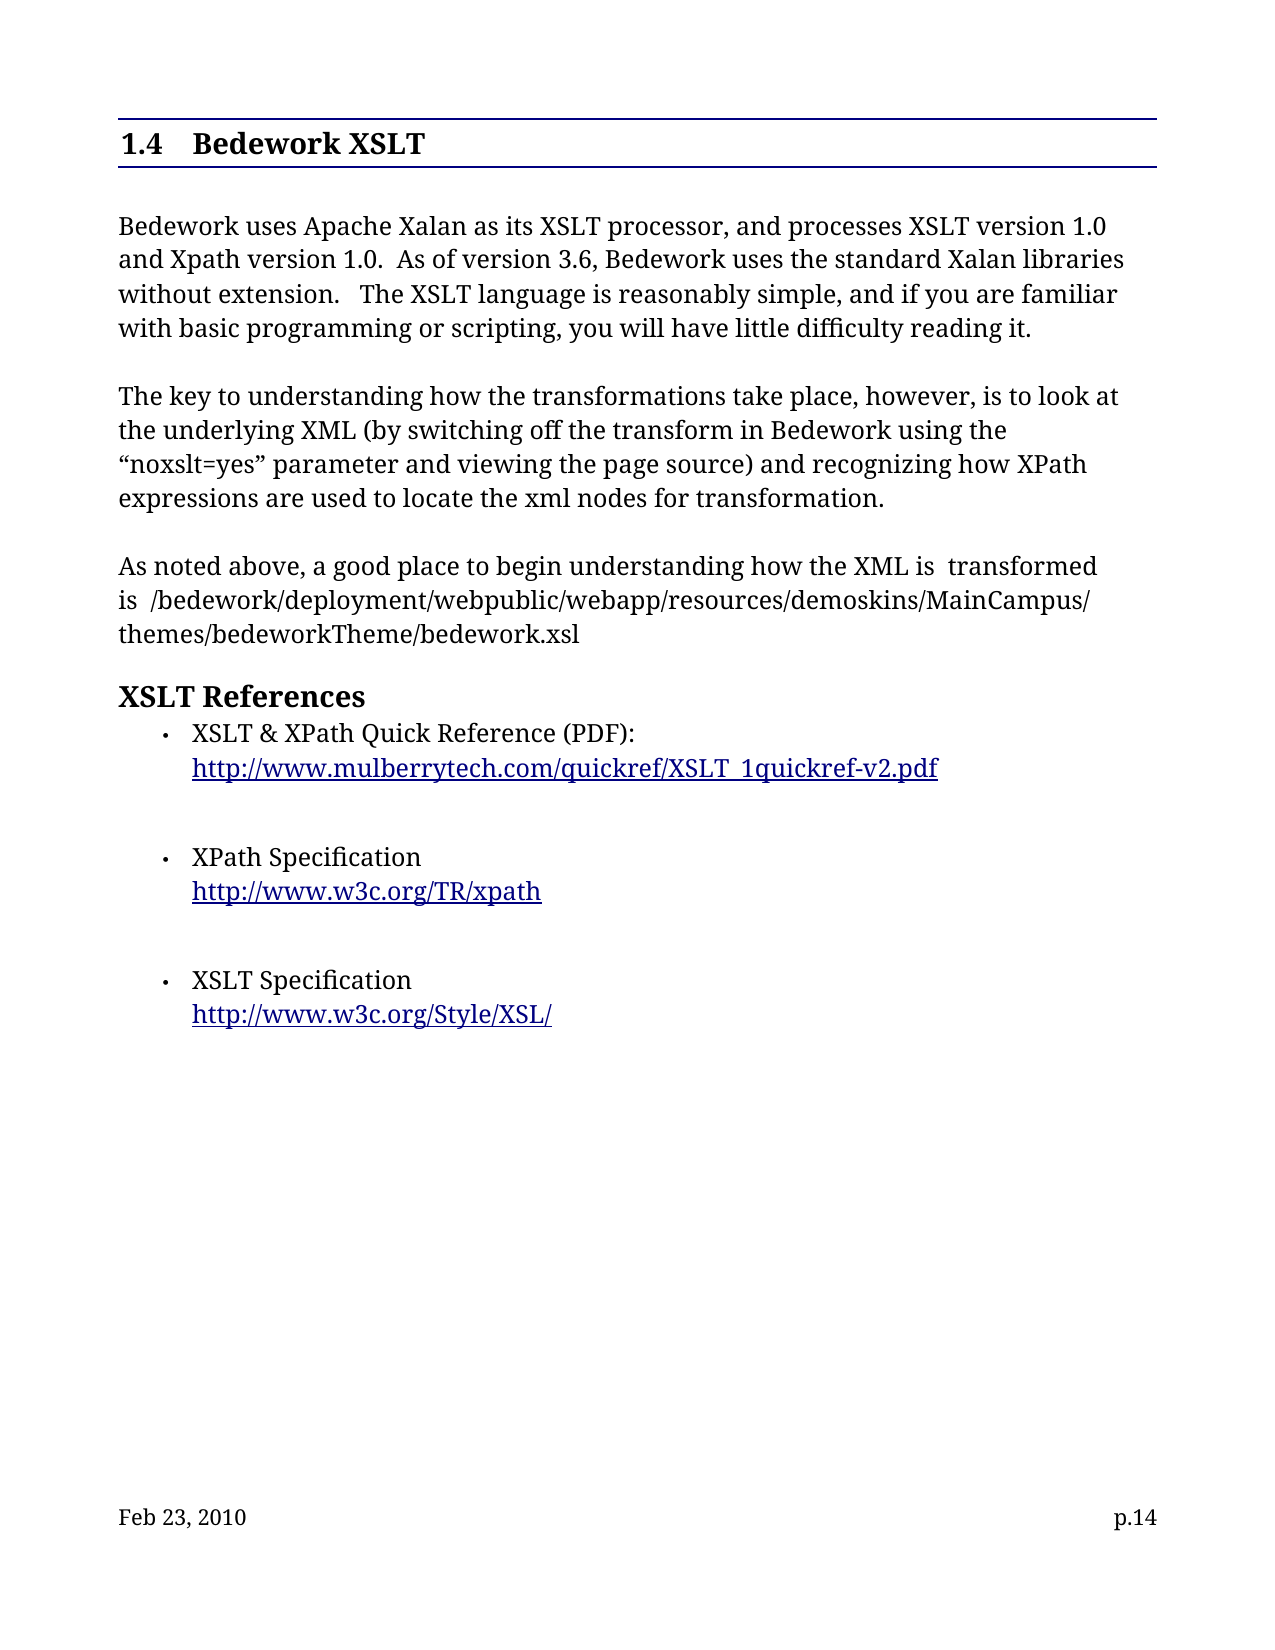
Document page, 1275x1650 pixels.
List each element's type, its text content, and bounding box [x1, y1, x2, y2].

list XSLT & XPath Quick Reference (PDF): http://www.mulberrytech.com/quickref/XSLT_1quickref-v2.pdf [162, 716, 1157, 818]
text Bedework uses Apache Xalan as its XSLT processor, and processes XSLT version 1.0 and Xpath version 1.0. As of version 3.6, Bedework uses the standard Xalan libraries without extension. The XSLT language is reasonably simple, and if you are familiar with basic programming or scripting, you will have little difficulty reading it. [118, 208, 1157, 344]
text The key to understanding how the transformations take place, however, is to look at the underlying XML (by switching off the transform in Bedework using the “noxslt=yes” parameter and viewing the page source) and recognizing how XPath expressions are used to locate the xml nodes for transformation. [118, 378, 1157, 515]
subtitle XSLT References [118, 676, 1157, 716]
subtitle Bedework XSLT [118, 120, 1157, 166]
text As noted above, a good place to begin understanding how the XML is transformed is /bedework/deployment/webpublic/webapp/resources/demoskins/MainCampus/themes/bedeworkTheme/bedework.xsl [118, 549, 1157, 651]
list XPath Specification http://www.w3c.org/TR/xpath [162, 839, 1157, 942]
list XSLT Specification http://www.w3c.org/Style/XSL/ [162, 963, 1157, 1031]
